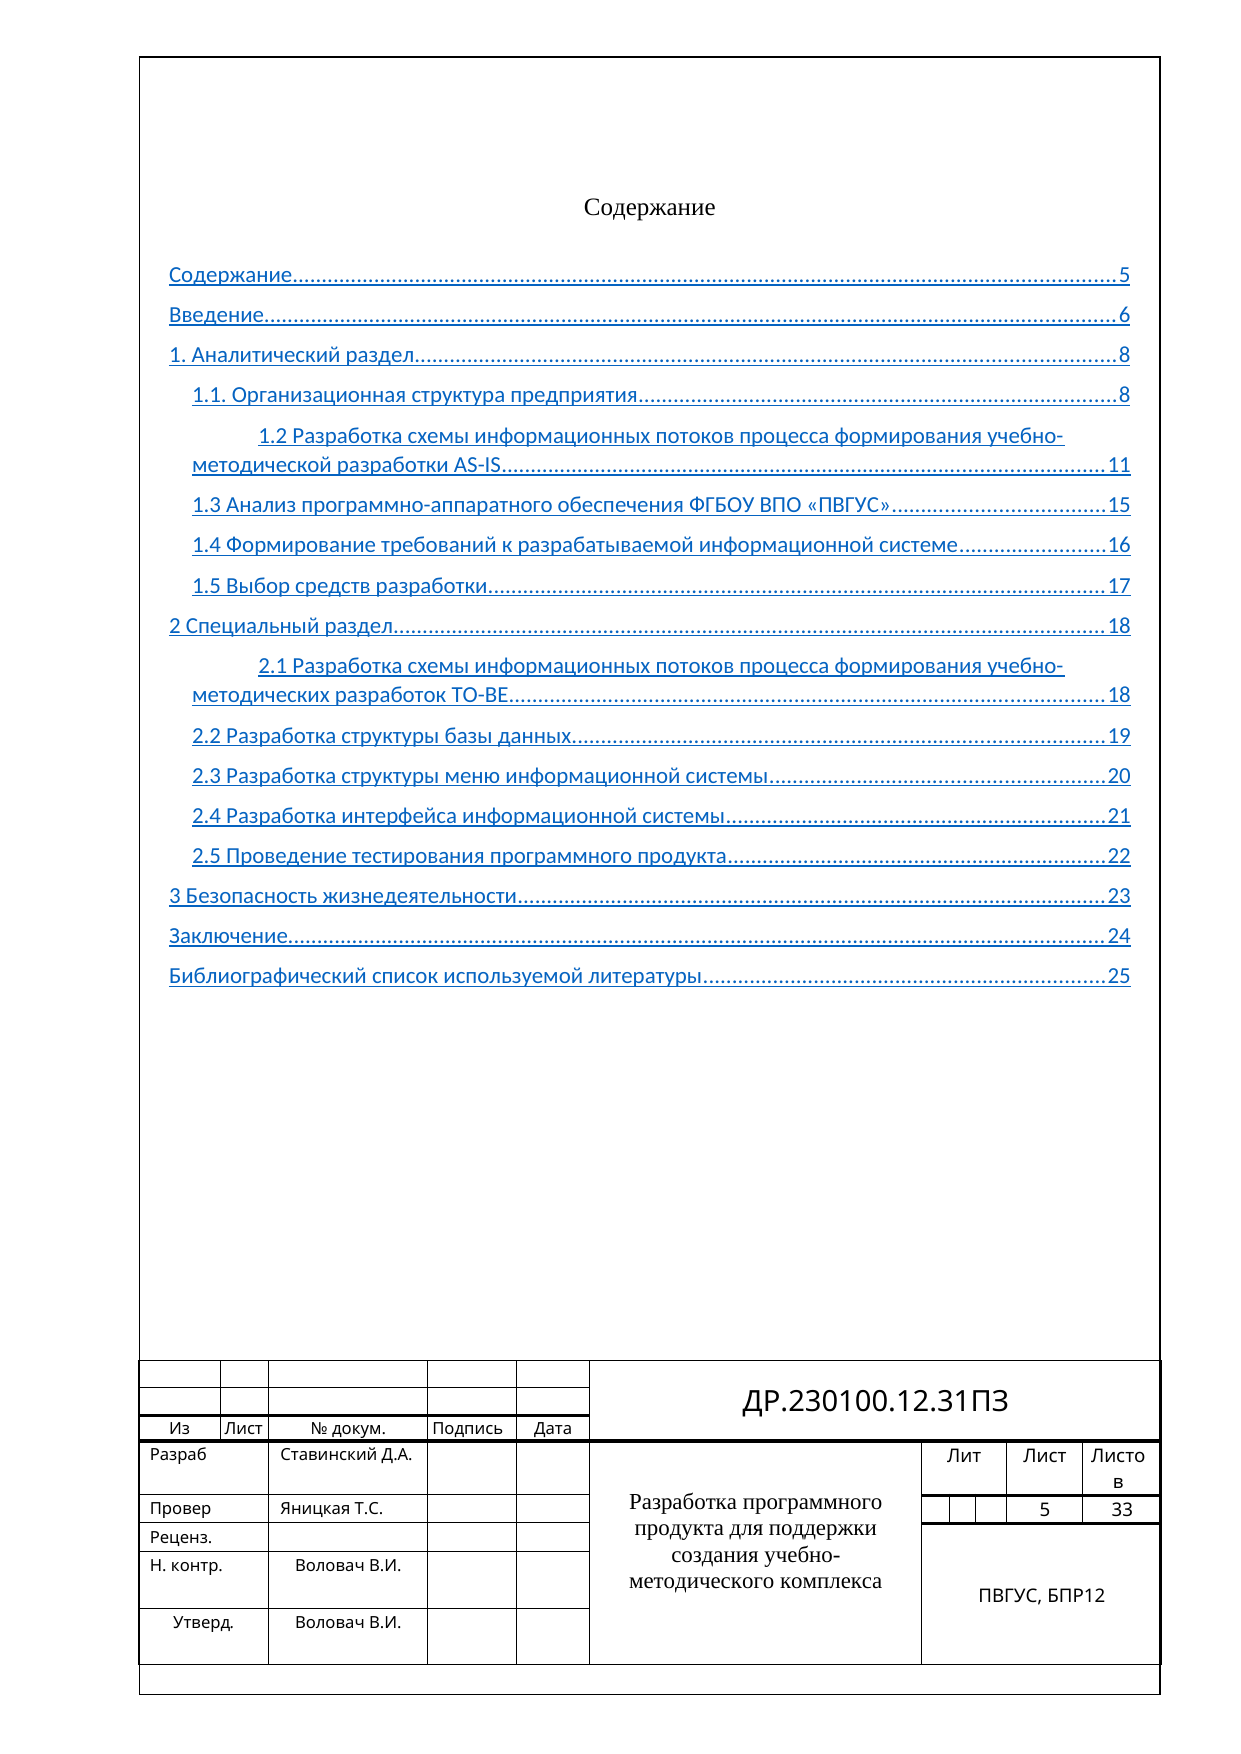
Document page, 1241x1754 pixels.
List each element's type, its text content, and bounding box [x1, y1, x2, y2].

text 1.2 Разработка схемы информационных потоков процесса формирования учебно-методической разработки AS-IS 11 [192, 421, 1130, 474]
text Введение 6 [169, 300, 1130, 324]
text 2 Специальный раздел 18 [169, 611, 1130, 635]
text 2.5 Проведение тестирования программного продукта 22 [192, 841, 1130, 865]
text 2.2 Разработка структуры базы данных 19 [192, 721, 1130, 745]
text 3 Безопасность жизнедеятельности 23 [169, 881, 1130, 905]
text 2.3 Разработка структуры меню информационной системы 20 [192, 761, 1130, 785]
text 1.4 Формирование требований к разрабатываемой информационной системе 16 [192, 531, 1130, 555]
text Заключение 24 [169, 921, 1130, 945]
text 1. Аналитический раздел 8 [169, 341, 1130, 365]
text Библиографический список используемой литературы 25 [169, 961, 1130, 986]
text 1.5 Выбор средств разработки 17 [192, 571, 1130, 595]
text 2.4 Разработка интерфейса информационной системы 21 [192, 801, 1130, 825]
text Содержание 5 [169, 260, 1130, 284]
subtitle Содержание [169, 192, 1130, 221]
text 1.1. Организационная структура предприятия 8 [192, 381, 1130, 405]
text 1.3 Анализ программно-аппаратного обеспечения ФГБОУ ВПО «ПВГУС» 15 [192, 491, 1130, 515]
text 2.1 Разработка схемы информационных потоков процесса формирования учебно-методических разработок TO-BE 18 [192, 651, 1130, 705]
